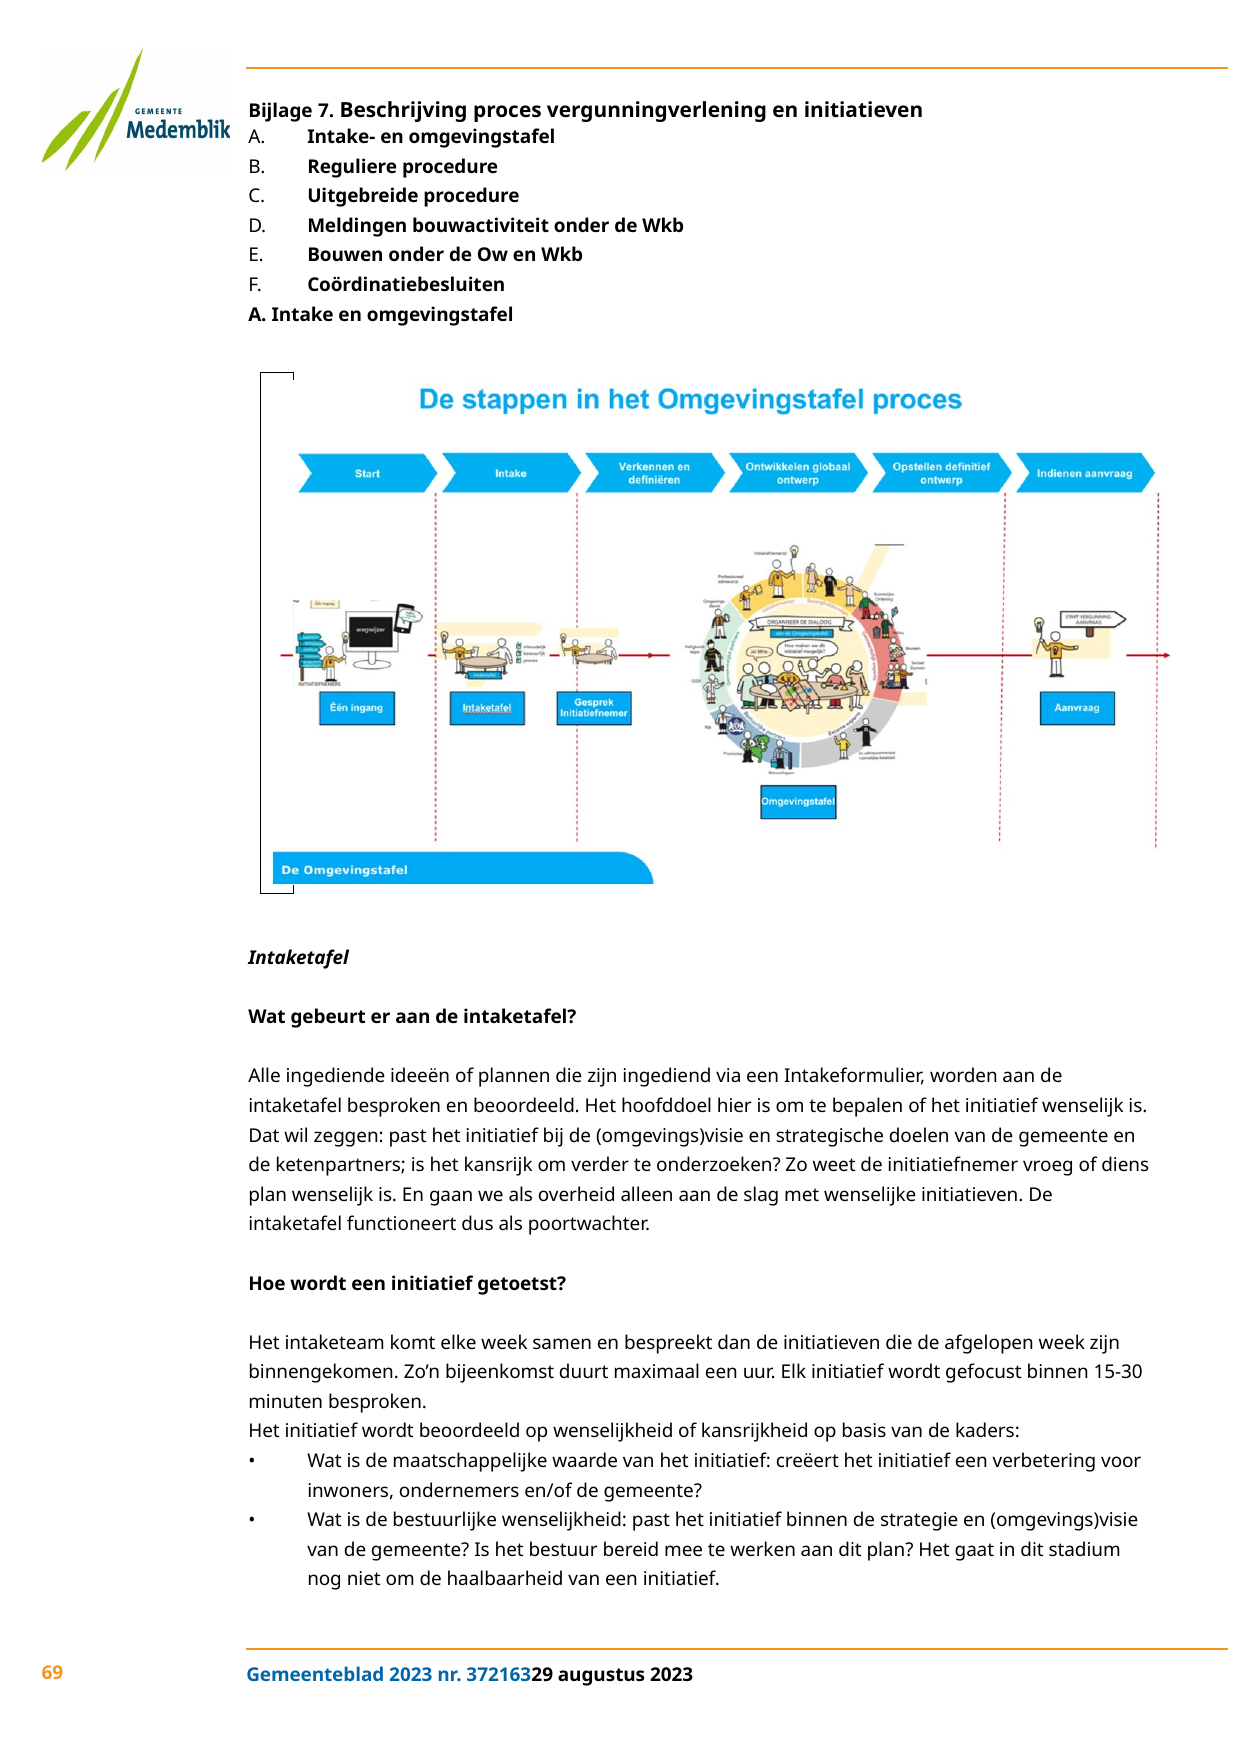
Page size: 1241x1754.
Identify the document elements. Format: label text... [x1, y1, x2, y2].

list Uitgebreide procedure [248, 182, 1152, 208]
list Wat is de bestuurlijke wenselijkheid: past het initiatief binnen de strategie en (omgevings)visie van de gemeente? Is het bestuur bereid mee te werken aan dit plan? Het gaat in dit stadium nog niet om de haalbaarheid van een initiatief. [248, 1506, 1152, 1591]
text A. Intake en omgevingstafel [248, 301, 1152, 327]
picture [268, 380, 1173, 885]
list Intake- en omgevingstafel [248, 123, 1152, 149]
text Intaketafel [248, 944, 1152, 970]
text Hoe wordt een initiatief getoetst? [248, 1270, 1152, 1295]
list Meldingen bouwactiviteit onder de Wkb [248, 212, 1152, 238]
text Alle ingediende ideeën of plannen die zijn ingediend via een Intakeformulier, worden aan de intaketafel besproken en beoordeeld. Het hoofddoel hier is om te bepalen of het initiatief wenselijk is. Dat wil zeggen: past het initiatief bij de (omgevings)visie en strategische doelen van de gemeente en de ketenpartners; is het kansrijk om verder te onderzoeken? Zo weet de initiatiefnemer vroeg of diens plan wenselijk is. En gaan we als overheid alleen aan de slag met wenselijke initiatieven. De intaketafel functioneert dus als poortwachter. [248, 1063, 1152, 1236]
text Wat gebeurt er aan de intaketafel? [248, 1003, 1152, 1029]
text Het intaketeam komt elke week samen en bespreekt dan de initiatieven die de afgelopen week zijn binnengekomen. Zo’n bijeenkomst duurt maximaal een uur. Elk initiatief wordt gefocust binnen 15-30 minuten besproken. [248, 1329, 1152, 1414]
text Het initiatief wordt beoordeeld op wenselijkheid of kansrijkheid op basis van de kaders: [248, 1418, 1152, 1443]
picture [41, 47, 231, 172]
list Coördinatiebesluiten [248, 271, 1152, 297]
list Bouwen onder de Ow en Wkb [248, 242, 1152, 267]
list Reguliere procedure [248, 153, 1152, 179]
text Bijlage 7. Beschrijving proces vergunningverlening en initiatieven [248, 95, 1152, 123]
list Wat is de maatschappelijke waarde van het initiatief: creëert het initiatief een verbetering voor inwoners, ondernemers en/of de gemeente? [248, 1447, 1152, 1502]
